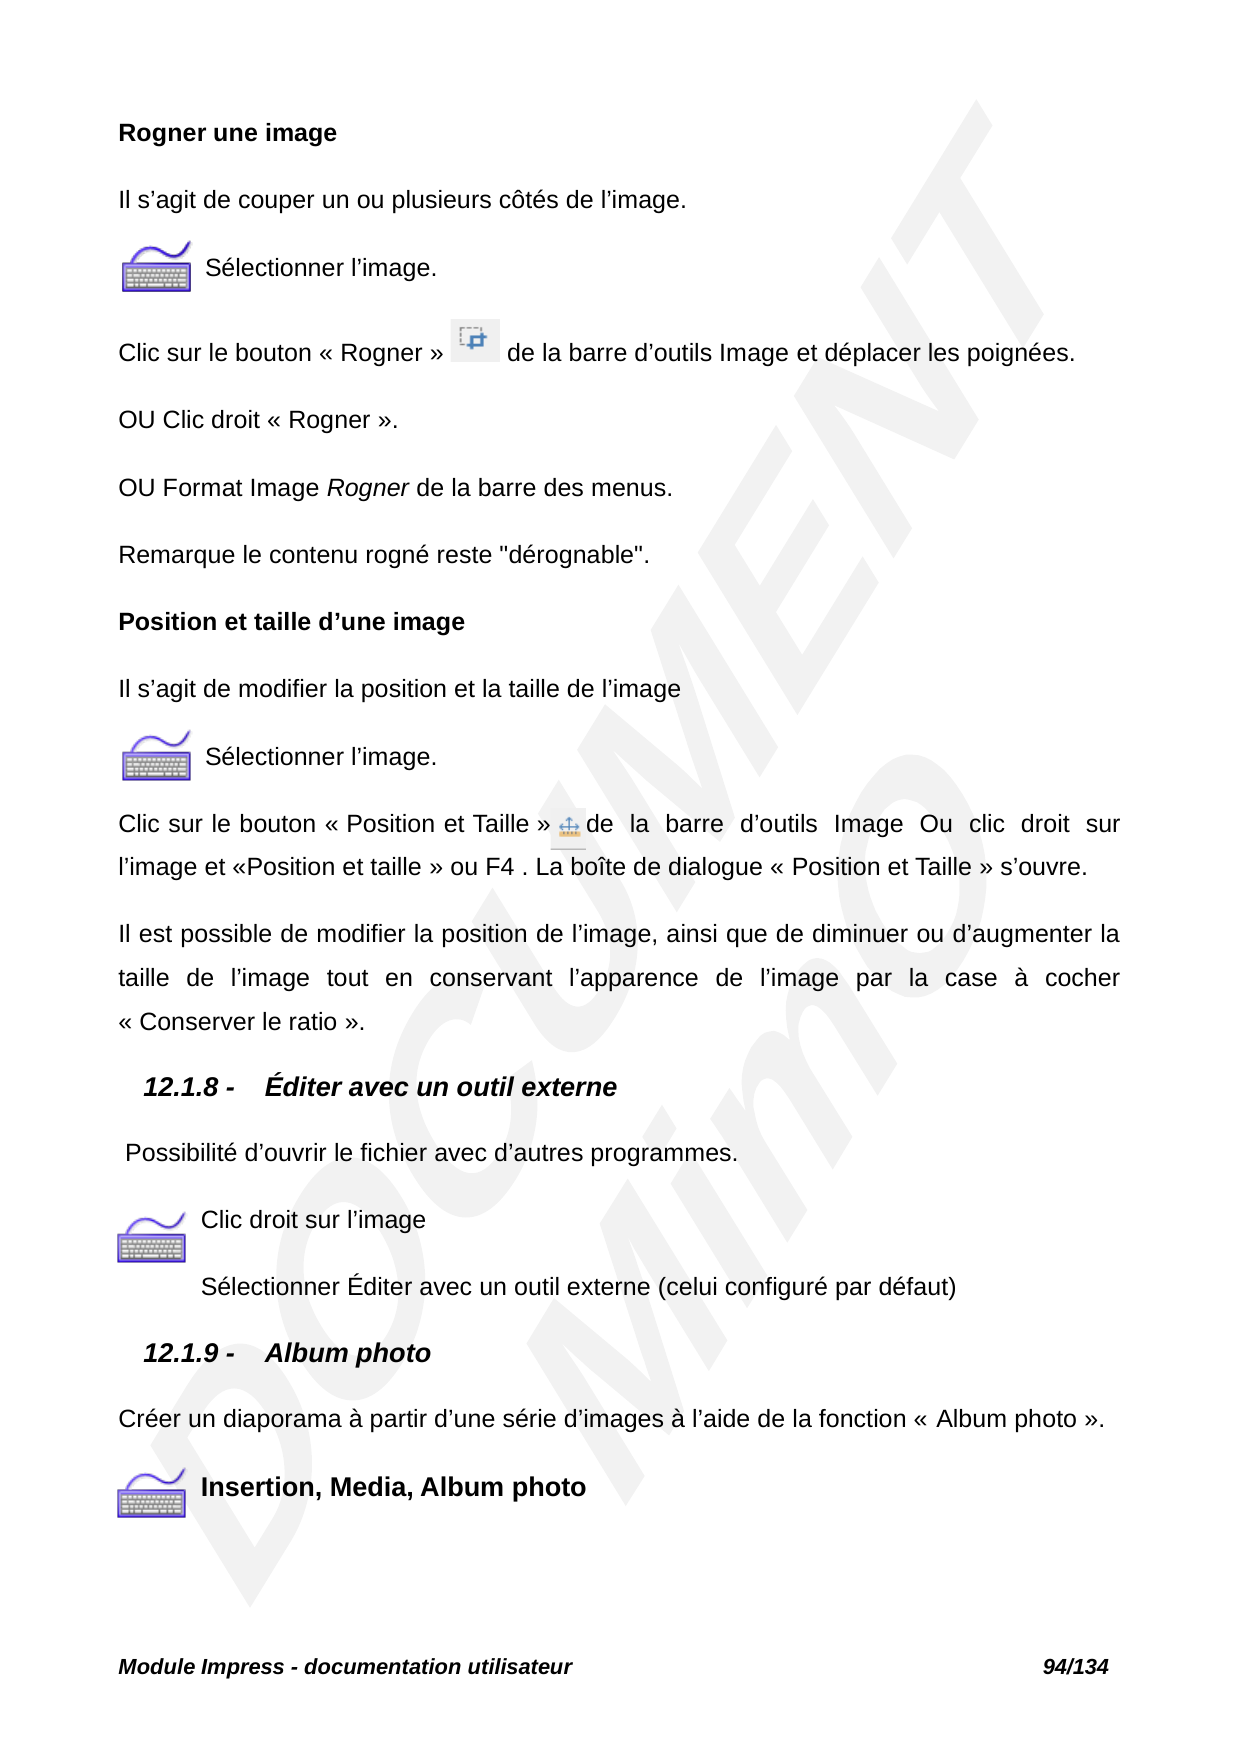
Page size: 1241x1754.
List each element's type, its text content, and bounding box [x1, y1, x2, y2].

text Remarque le contenu rogné reste "dérognable". [118, 540, 1122, 569]
text Position et taille d’une image [118, 607, 1122, 636]
text Clic sur le bouton « Rogner » de la barre d’outils Image et déplacer les poignées. [118, 319, 1122, 367]
picture [450, 319, 500, 362]
text Il s’agit de couper un ou plusieurs côtés de l’image. [118, 185, 1122, 214]
text Créer un diaporama à partir d’une série d’images à l’aide de la fonction « Album photo ». [118, 1404, 1122, 1433]
picture [118, 230, 193, 306]
text Sélectionner l’image. [193, 252, 1122, 281]
text Clic sur le bouton « Position et Taille » de la barre d’outils Image Ou clic droit sur l’image et «Position et taille » ou F4 . La boîte de dialogue « Position et Taille » s’ouvre. [118, 808, 1122, 881]
picture [113, 1457, 189, 1532]
text Rogner une image [118, 118, 1122, 147]
text Sélectionner l’image. [193, 741, 1122, 770]
text Il s’agit de modifier la position et la taille de l’image [118, 674, 1122, 703]
text Possibilité d’ouvrir le fichier avec d’autres programmes. [118, 1138, 1122, 1167]
picture [550, 808, 586, 850]
text Clic droit sur l’image [189, 1205, 1122, 1234]
text Insertion, Media, Album photo [189, 1471, 1122, 1502]
text OU Format Image Rogner de la barre des menus. [118, 473, 1122, 502]
picture [113, 1201, 189, 1277]
text Il est possible de modifier la position de l’image, ainsi que de diminuer ou d’augmenter la taille de l’image tout en conservant l’apparence de l’image par la case à cocher « Conserver le ratio ». [118, 919, 1122, 1035]
text Sélectionner Éditer avec un outil externe (celui configuré par défaut) [118, 1272, 1122, 1301]
subtitle Album photo [143, 1337, 1122, 1368]
picture [118, 719, 193, 795]
subtitle Éditer avec un outil externe [143, 1071, 1122, 1102]
text OU Clic droit « Rogner ». [118, 405, 1122, 434]
